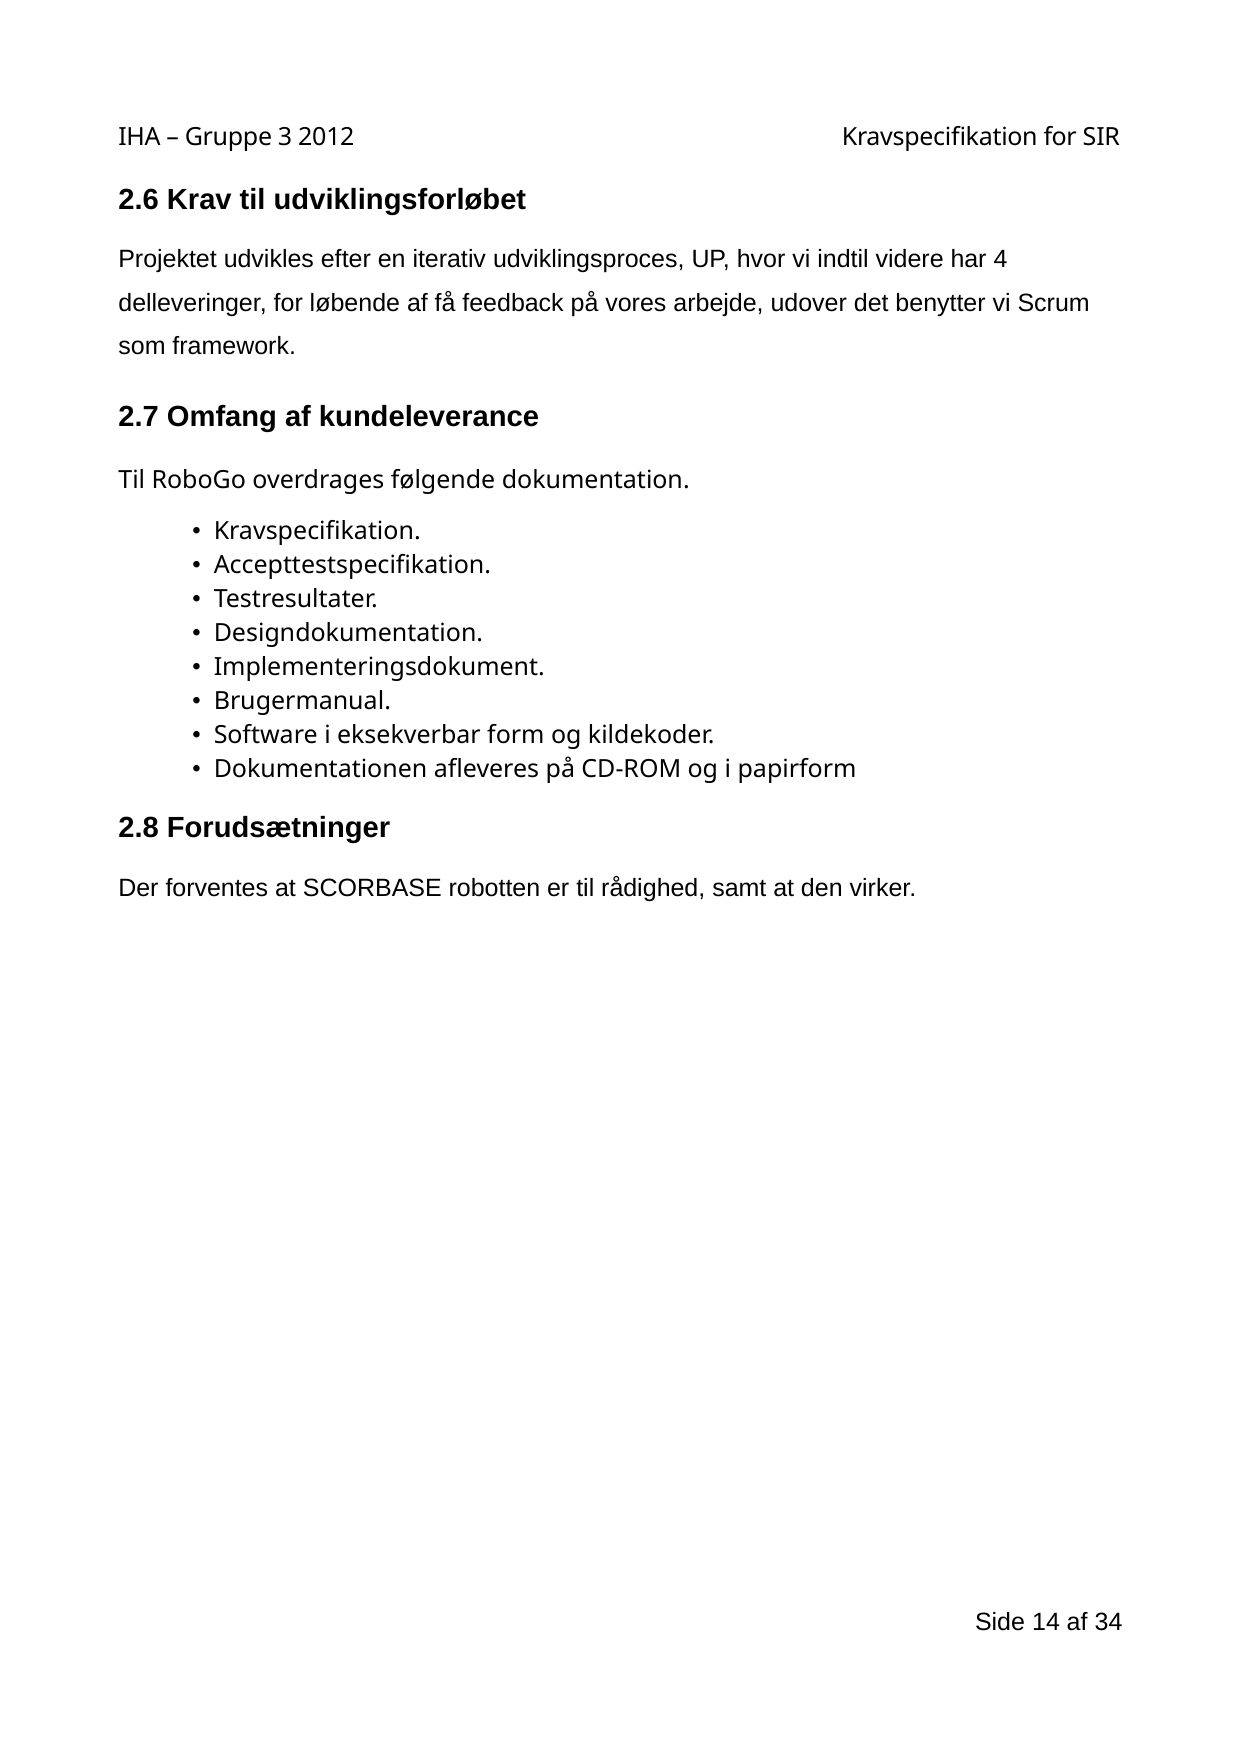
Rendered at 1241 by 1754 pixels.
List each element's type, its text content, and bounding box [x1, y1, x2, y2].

text • Testresultater. [192, 581, 1122, 615]
subtitle 2.8 Forudsætninger [118, 810, 1122, 844]
text • Designdokumentation. [192, 615, 1122, 649]
text Der forventes at SCORBASE robotten er til rådighed, samt at den virker. [118, 873, 1122, 902]
text Projektet udvikles efter en iterativ udviklingsproces, UP, hvor vi indtil videre har 4 delleveringer, for løbende af få feedback på vores arbejde, udover det benytter vi Scrum som framework. [118, 244, 1122, 359]
text Til RoboGo overdrages følgende dokumentation. [118, 462, 1122, 496]
text • Accepttestspecifikation. [192, 547, 1122, 581]
text • Brugermanual. [192, 683, 1122, 717]
text • Dokumentationen afleveres på CD-ROM og i papirform [192, 751, 1122, 785]
subtitle 2.7 Omfang af kundeleverance [118, 399, 1122, 432]
text • Implementeringsdokument. [192, 649, 1122, 683]
subtitle 2.6 Krav til udviklingsforløbet [118, 182, 1122, 215]
text • Software i eksekverbar form og kildekoder. [192, 717, 1122, 751]
text • Kravspecifikation. [118, 513, 1122, 547]
